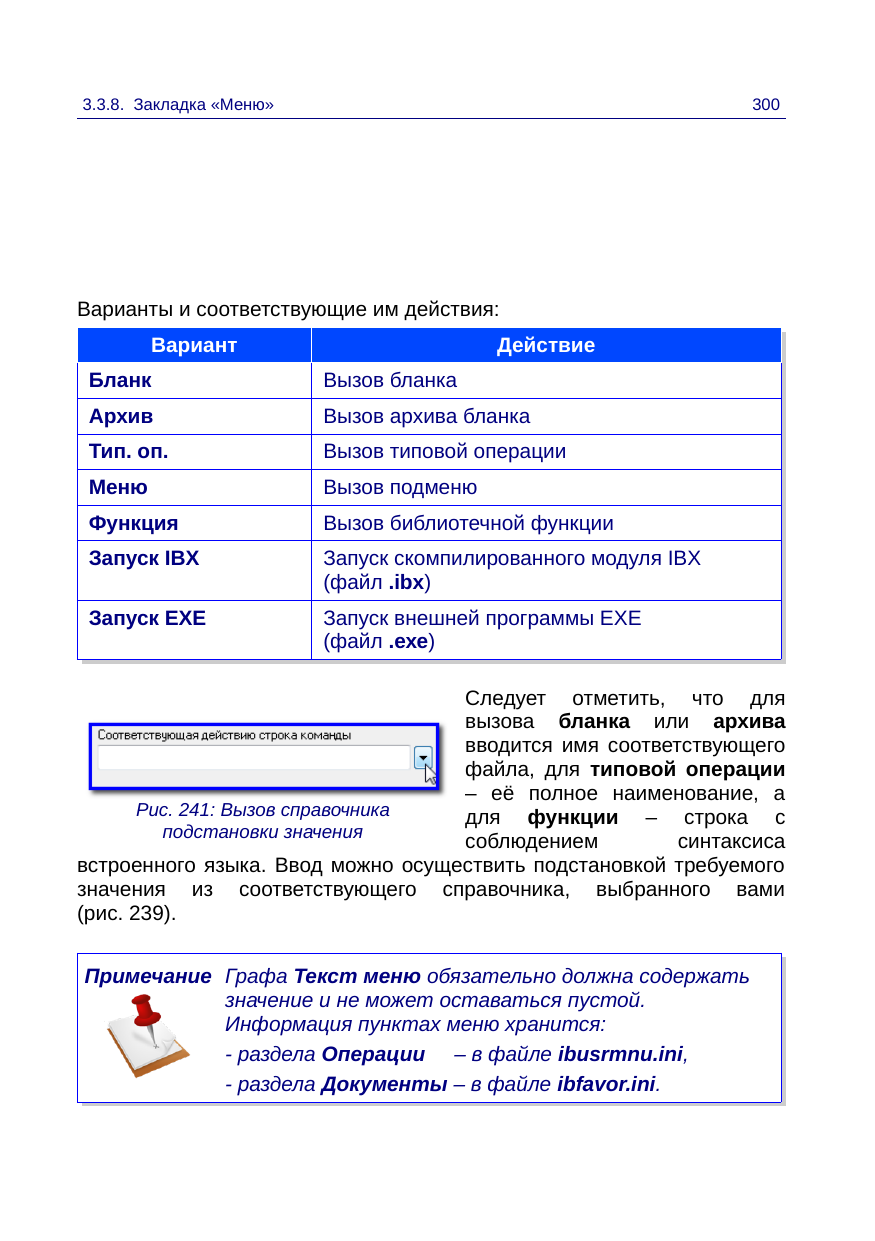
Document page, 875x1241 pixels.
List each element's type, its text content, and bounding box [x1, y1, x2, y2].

table_cell Вызов подменю [312, 470, 781, 504]
text Рис. 241: Вызов справочника подстановки значения [80, 799, 447, 842]
picture [101, 988, 195, 1082]
table_cell Вызов бланка [312, 364, 781, 398]
table_cell Запуск EXE [78, 601, 311, 659]
table_header Примечание [78, 954, 219, 1102]
table_cell Архив [78, 399, 311, 433]
table_cell Тип. оп. [78, 435, 311, 469]
picture [80, 714, 448, 799]
table_cell Бланк [78, 364, 311, 398]
table_cell Запуск внешней программы EXE (файл .ехе) [312, 601, 781, 659]
table_cell Вызов библиотечной функции [312, 506, 781, 540]
table_header Вариант [78, 328, 311, 362]
table_cell Вызов архива бланка [312, 399, 781, 433]
text Варианты и соответствующие им действия: [77, 297, 786, 321]
table_header Действие [312, 328, 781, 362]
table_cell Меню [78, 470, 311, 504]
table_cell Функция [78, 506, 311, 540]
table_cell Вызов типовой операции [312, 435, 781, 469]
table_cell Запуск скомпилированного модуля IBX (файл .ibx) [312, 541, 781, 599]
table_cell Запуск IBX [78, 541, 311, 599]
text Следует отметить, что для вызова бланка или архива вводится имя соответствующего файла, для типовой операции – её полное наименование, а для функции – строка с соблюдением синтаксиса встроенного языка. Ввод можно осуществить подстановкой требуемого значения из соответствующего справочника, выбранного вами (рис. 239). [77, 685, 786, 925]
table_header Графа Текст меню обязательно должна содержать значение и не может оставаться пустой. Информация пунктах меню хранится: - раздела Операции – в файле ibusrmnu.ini, - раздела Документы – в файле ibfavor.ini. [219, 954, 781, 1102]
